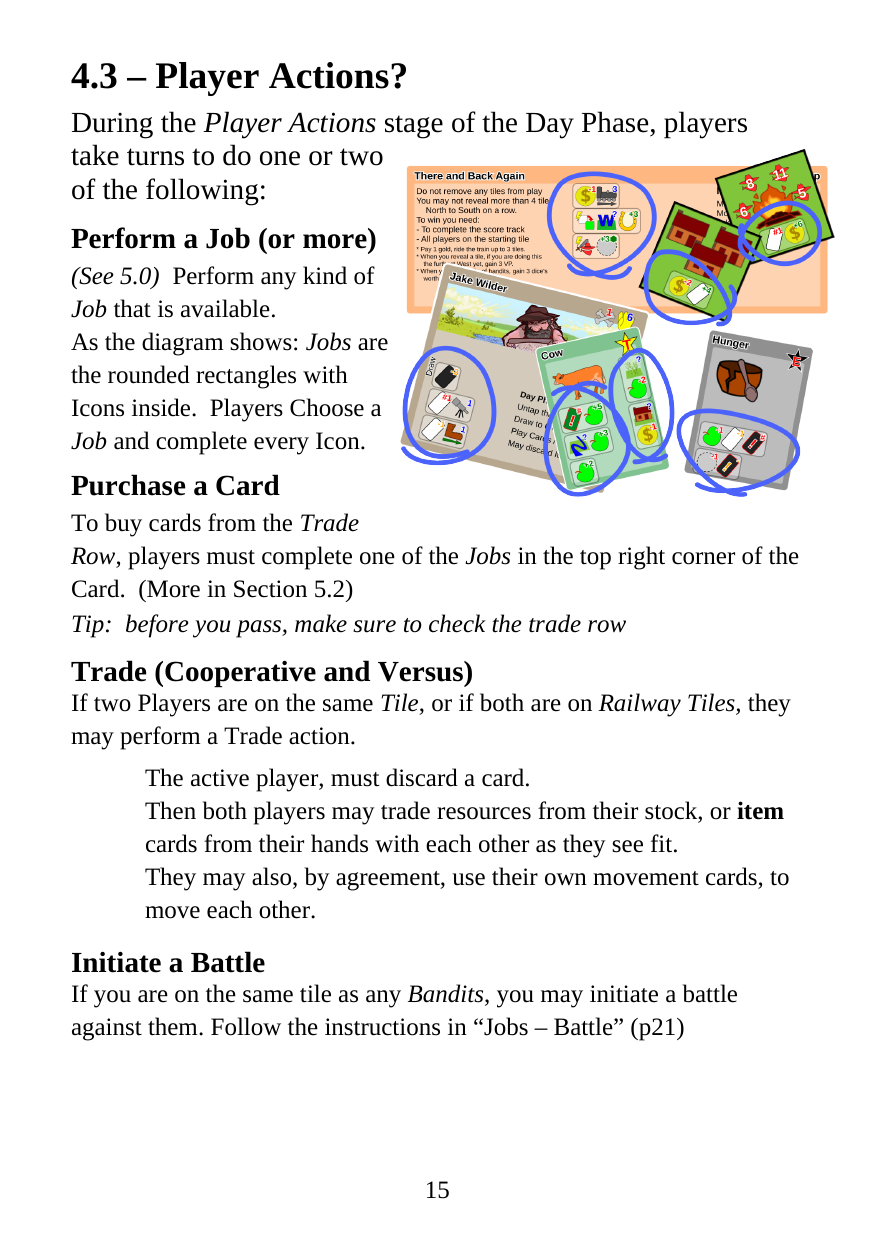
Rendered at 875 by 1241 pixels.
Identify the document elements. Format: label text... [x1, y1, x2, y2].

subtitle Perform a Job (or more) [71, 221, 396, 254]
text If two Players are on the same Tile, or if both are on Railway Tiles, they may perform a Trade action. [71, 688, 803, 750]
text Tip: before you pass, make sure to check the trade row [71, 609, 803, 638]
subtitle During the Player Actions stage of the Day Phase, players take turns to do one or two of the following: [71, 105, 803, 206]
text The active player, must discard a card. Then both players may trade resources from their stock, or item cards from their hands with each other as they see fit. They may also, by agreement, use their own movement cards, to move each other. [145, 763, 803, 923]
text (See 5.0) Perform any kind of Job that is available. [71, 261, 396, 323]
subtitle Initiate a Battle [71, 945, 803, 979]
text To buy cards from the Trade Row, players must complete one of the Jobs in the top right corner of the Card. (More in Section 5.2) [71, 508, 803, 602]
picture [396, 146, 840, 509]
text As the diagram shows: Jobs are the rounded rectangles with Icons inside. Players Choose a Job and complete every Icon. [71, 327, 396, 455]
subtitle Purchase a Card [71, 468, 396, 501]
subtitle 4.3 – Player Actions? [71, 53, 803, 96]
subtitle Trade (Cooperative and Versus) [71, 654, 803, 687]
text If you are on the same tile as any Bandits, you may initiate a battle against them. Follow the instructions in “Jobs – Battle” (p21) [71, 979, 803, 1041]
